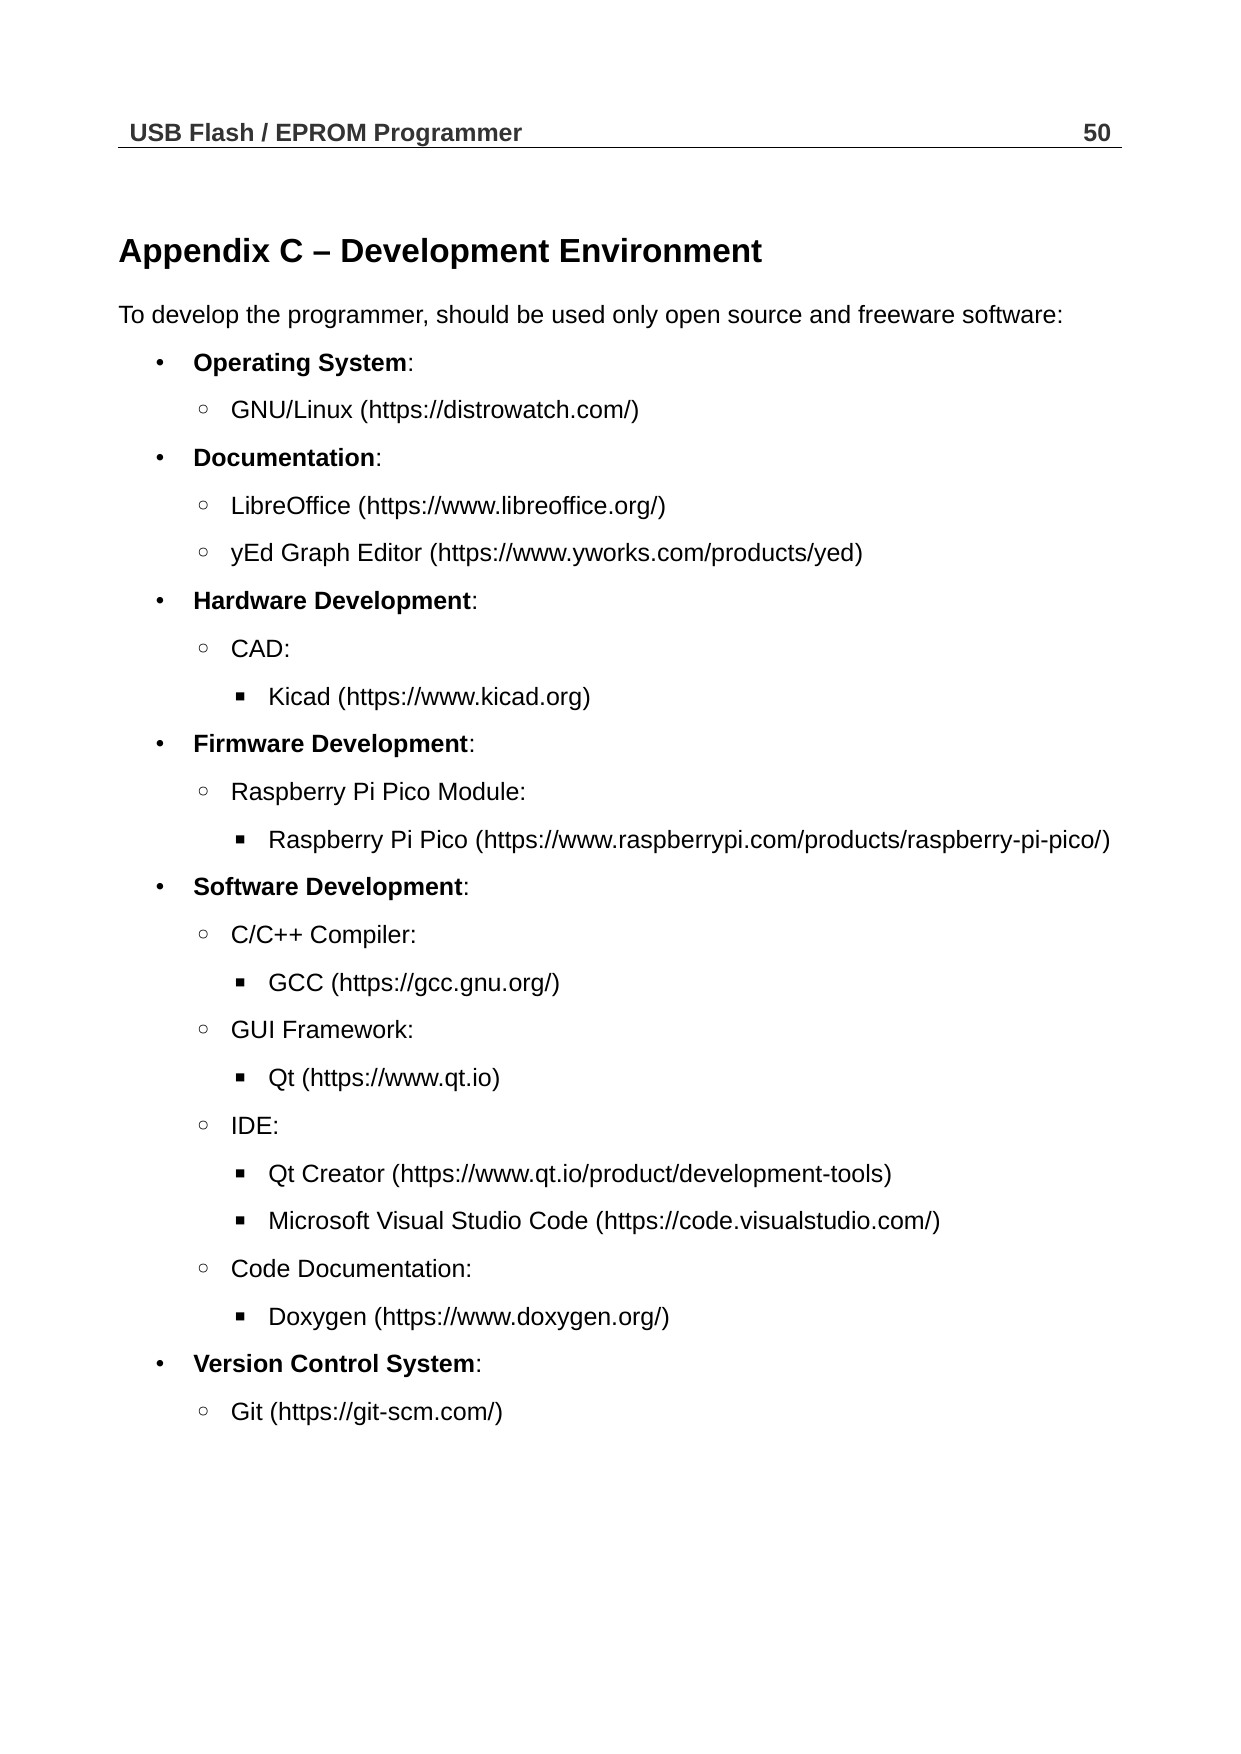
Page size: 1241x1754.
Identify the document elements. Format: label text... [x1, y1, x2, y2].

list CAD: [193, 634, 1122, 663]
list Qt (https://www.qt.io) [231, 1063, 1122, 1092]
list Hardware Development: [156, 586, 1122, 615]
text To develop the programmer, should be used only open source and freeware software: [118, 300, 1122, 329]
list Code Documentation: [193, 1254, 1122, 1283]
list Raspberry Pi Pico (https://www.raspberrypi.com/products/raspberry-pi-pico/) [231, 824, 1122, 853]
list yEd Graph Editor (https://www.yworks.com/products/yed) [193, 538, 1122, 567]
list Software Development: [156, 872, 1122, 901]
list Doxygen (https://www.doxygen.org/) [231, 1302, 1122, 1331]
list Firmware Development: [156, 729, 1122, 758]
list Microsoft Visual Studio Code (https://code.visualstudio.com/) [231, 1206, 1122, 1235]
list GUI Framework: [193, 1015, 1122, 1044]
list Version Control System: [156, 1349, 1122, 1378]
list Qt Creator (https://www.qt.io/product/development-tools) [231, 1158, 1122, 1187]
list Documentation: [156, 443, 1122, 472]
list LibreOffice (https://www.libreoffice.org/) [193, 491, 1122, 519]
list IDE: [193, 1111, 1122, 1140]
list Kicad (https://www.kicad.org) [231, 681, 1122, 710]
list GNU/Linux (https://distrowatch.com/) [193, 395, 1122, 424]
subtitle Appendix C – Development Environment [118, 231, 1122, 269]
list Raspberry Pi Pico Module: [193, 777, 1122, 806]
list Git (https://git-scm.com/) [193, 1397, 1122, 1426]
list C/C++ Compiler: [193, 920, 1122, 949]
list Operating System: [156, 347, 1122, 376]
list GCC (https://gcc.gnu.org/) [231, 968, 1122, 997]
